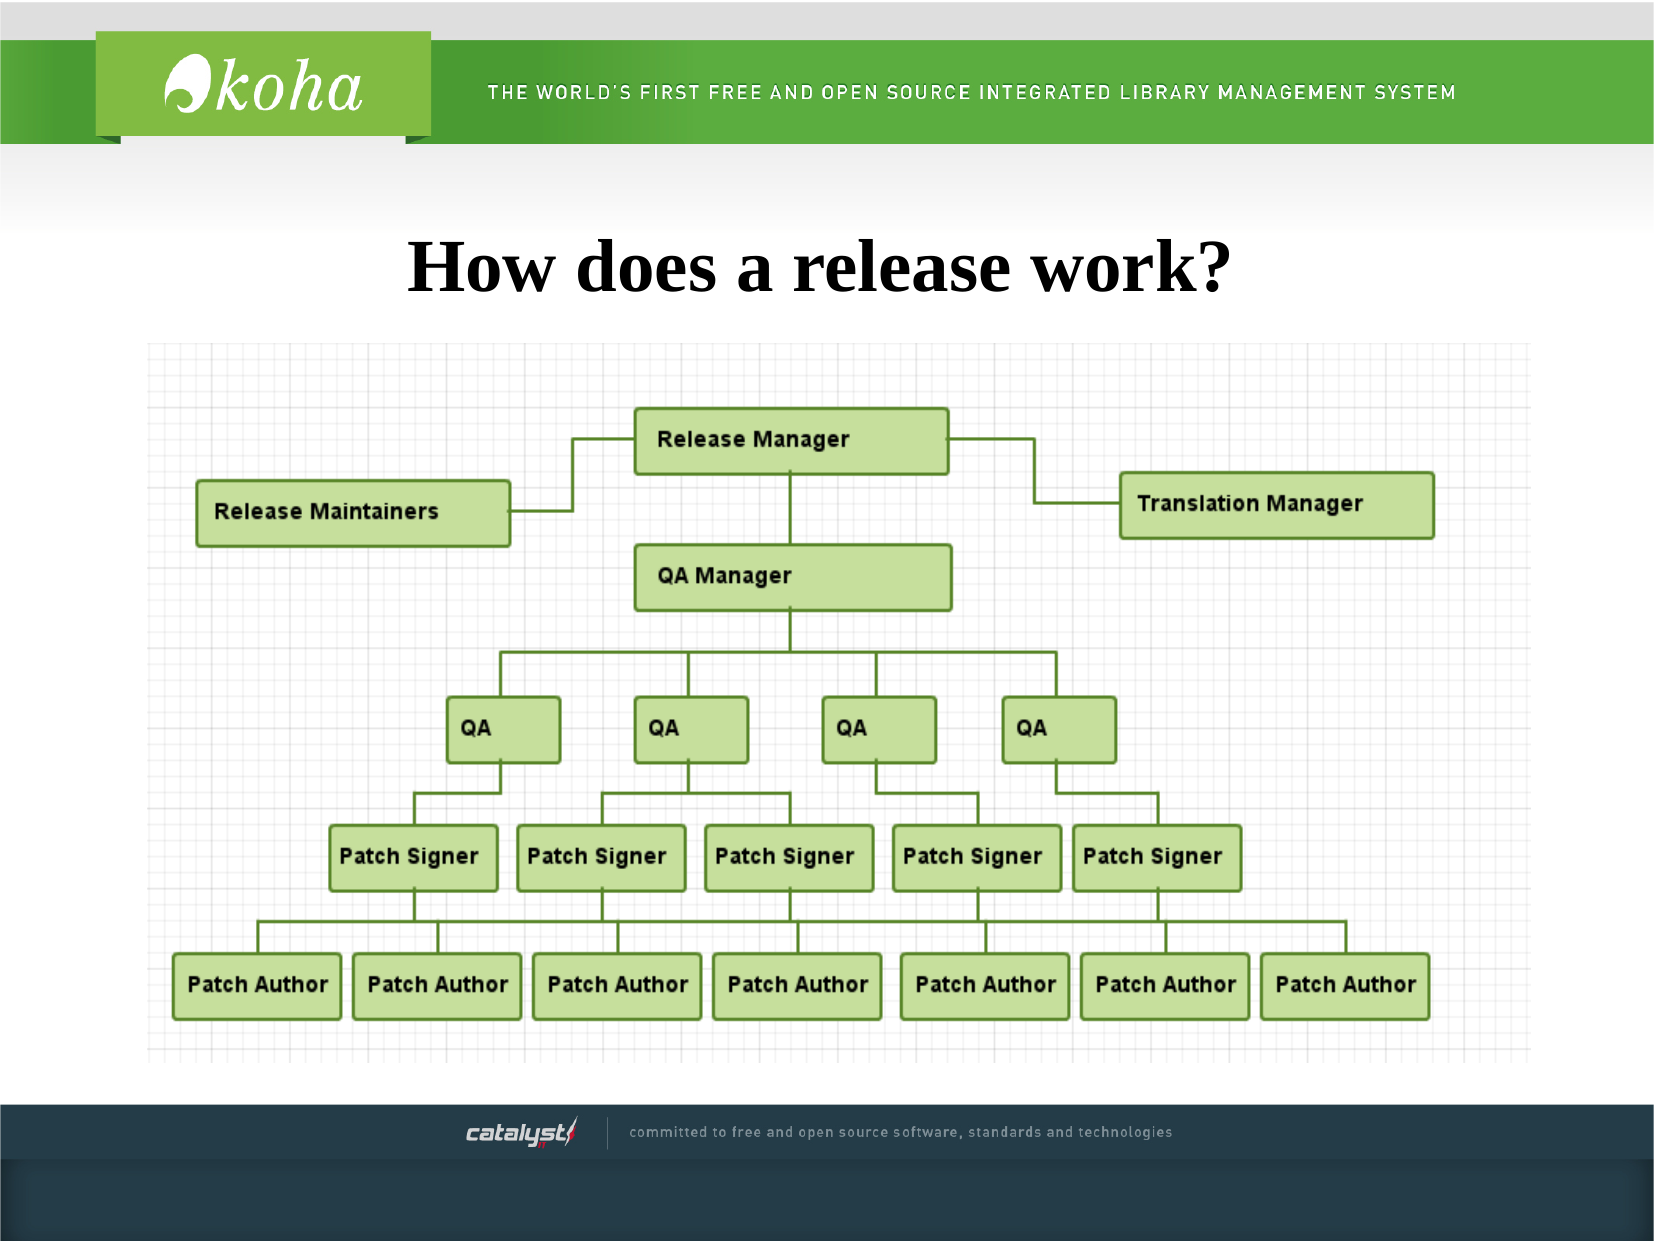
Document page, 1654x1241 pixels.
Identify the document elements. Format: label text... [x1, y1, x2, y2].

title How does a release work? [76, 177, 1565, 355]
picture [0, 2, 1654, 1241]
